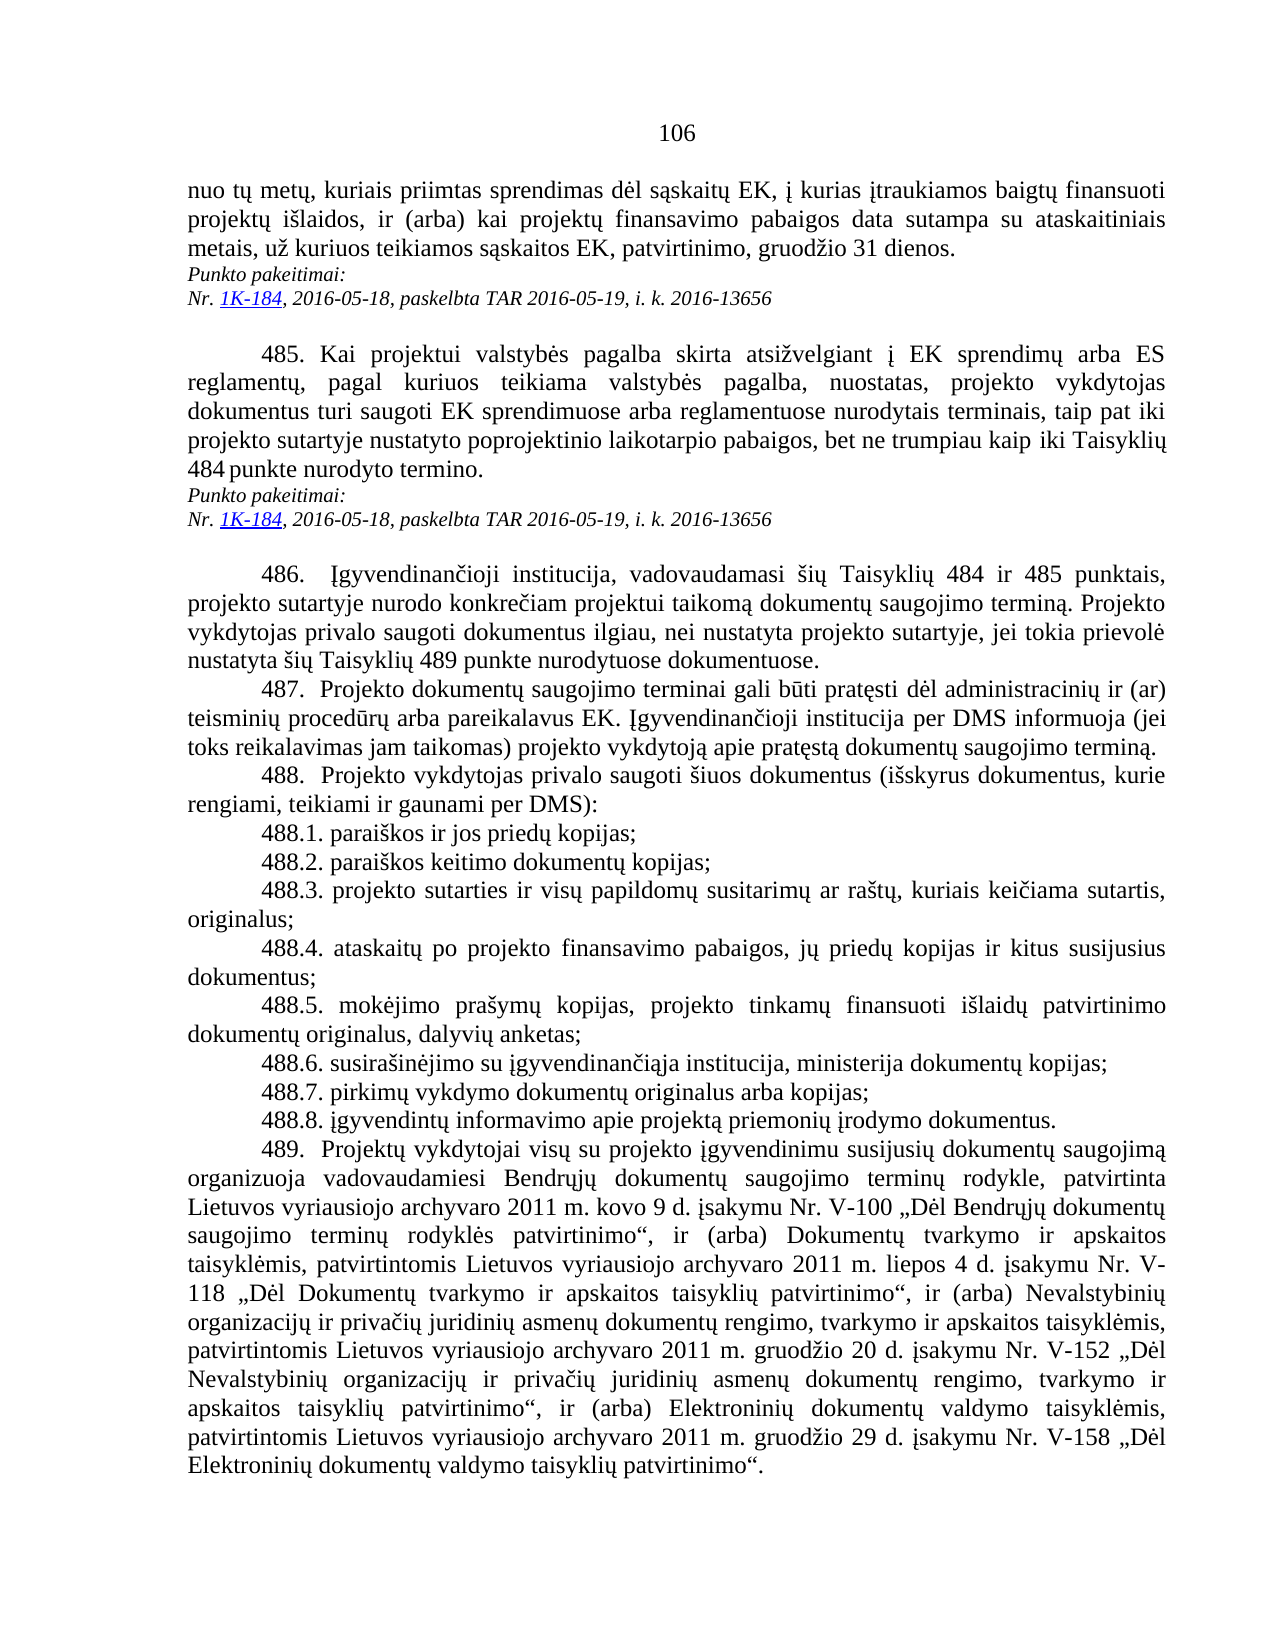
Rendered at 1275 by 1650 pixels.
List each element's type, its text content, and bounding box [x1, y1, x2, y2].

text 488.6. susirašinėjimo su įgyvendinančiąja institucija, ministerija dokumentų kopijas; [187, 1048, 1167, 1077]
text 486. Įgyvendinančioji institucija, vadovaudamasi šių Taisyklių 484 ir 485 punktais, projekto sutartyje nurodo konkrečiam projektui taikomą dokumentų saugojimo terminą. Projekto vykdytojas privalo saugoti dokumentus ilgiau, nei nustatyta projekto sutartyje, jei tokia prievolė nustatyta šių Taisyklių 489 punkte nurodytuose dokumentuose. [187, 559, 1167, 674]
text 489. Projektų vykdytojai visų su projekto įgyvendinimu susijusių dokumentų saugojimą organizuoja vadovaudamiesi Bendrųjų dokumentų saugojimo terminų rodykle, patvirtinta Lietuvos vyriausiojo archyvaro 2011 m. kovo 9 d. įsakymu Nr. V-100 „Dėl Bendrųjų dokumentų saugojimo terminų rodyklės patvirtinimo“, ir (arba) Dokumentų tvarkymo ir apskaitos taisyklėmis, patvirtintomis Lietuvos vyriausiojo archyvaro 2011 m. liepos 4 d. įsakymu Nr. V-118 „Dėl Dokumentų tvarkymo ir apskaitos taisyklių patvirtinimo“, ir (arba) Nevalstybinių organizacijų ir privačių juridinių asmenų dokumentų rengimo, tvarkymo ir apskaitos taisyklėmis, patvirtintomis Lietuvos vyriausiojo archyvaro 2011 m. gruodžio 20 d. įsakymu Nr. V-152 „Dėl Nevalstybinių organizacijų ir privačių juridinių asmenų dokumentų rengimo, tvarkymo ir apskaitos taisyklių patvirtinimo“, ir (arba) Elektroninių dokumentų valdymo taisyklėmis, patvirtintomis Lietuvos vyriausiojo archyvaro 2011 m. gruodžio 29 d. įsakymu Nr. V-158 „Dėl Elektroninių dokumentų valdymo taisyklių patvirtinimo“. [187, 1134, 1167, 1479]
text 488.7. pirkimų vykdymo dokumentų originalus arba kopijas; [187, 1077, 1167, 1106]
text 488.1. paraiškos ir jos priedų kopijas; [187, 818, 1167, 847]
text 488.5. mokėjimo prašymų kopijas, projekto tinkamų finansuoti išlaidų patvirtinimo dokumentų originalus, dalyvių anketas; [187, 991, 1167, 1048]
text 488.4. ataskaitų po projekto finansavimo pabaigos, jų priedų kopijas ir kitus susijusius dokumentus; [187, 933, 1167, 991]
text 488.3. projekto sutarties ir visų papildomų susitarimų ar raštų, kuriais keičiama sutartis, originalus; [187, 876, 1167, 933]
text 488.8. įgyvendintų informavimo apie projektą priemonių įrodymo dokumentus. [187, 1106, 1167, 1134]
text Punkto pakeitimai: [187, 482, 1167, 507]
text Punkto pakeitimai: [187, 262, 1167, 286]
text Nr. 1K-184, 2016-05-18, paskelbta TAR 2016-05-19, i. k. 2016-13656 [187, 507, 1167, 531]
text 488.2. paraiškos keitimo dokumentų kopijas; [187, 847, 1167, 876]
text 487. Projekto dokumentų saugojimo terminai gali būti pratęsti dėl administracinių ir (ar) teisminių procedūrų arba pareikalavus EK. Įgyvendinančioji institucija per DMS informuoja (jei toks reikalavimas jam taikomas) projekto vykdytoją apie pratęstą dokumentų saugojimo terminą. [187, 674, 1167, 761]
text 488. Projekto vykdytojas privalo saugoti šiuos dokumentus (išskyrus dokumentus, kurie rengiami, teikiami ir gaunami per DMS): [187, 761, 1167, 818]
text 485. Kai projektui valstybės pagalba skirta atsižvelgiant į EK sprendimų arba ES reglamentų, pagal kuriuos teikiama valstybės pagalba, nuostatas, projekto vykdytojas dokumentus turi saugoti EK sprendimuose arba reglamentuose nurodytais terminais, taip pat iki projekto sutartyje nustatyto poprojektinio laikotarpio pabaigos, bet ne trumpiau kaip iki Taisyklių 484 punkte nurodyto termino. [187, 339, 1167, 482]
text nuo tų metų, kuriais priimtas sprendimas dėl sąskaitų EK, į kurias įtraukiamos baigtų finansuoti projektų išlaidos, ir (arba) kai projektų finansavimo pabaigos data sutampa su ataskaitiniais metais, už kuriuos teikiamos sąskaitos EK, patvirtinimo, gruodžio 31 dienos. [187, 176, 1167, 262]
text Nr. 1K-184, 2016-05-18, paskelbta TAR 2016-05-19, i. k. 2016-13656 [187, 286, 1167, 310]
